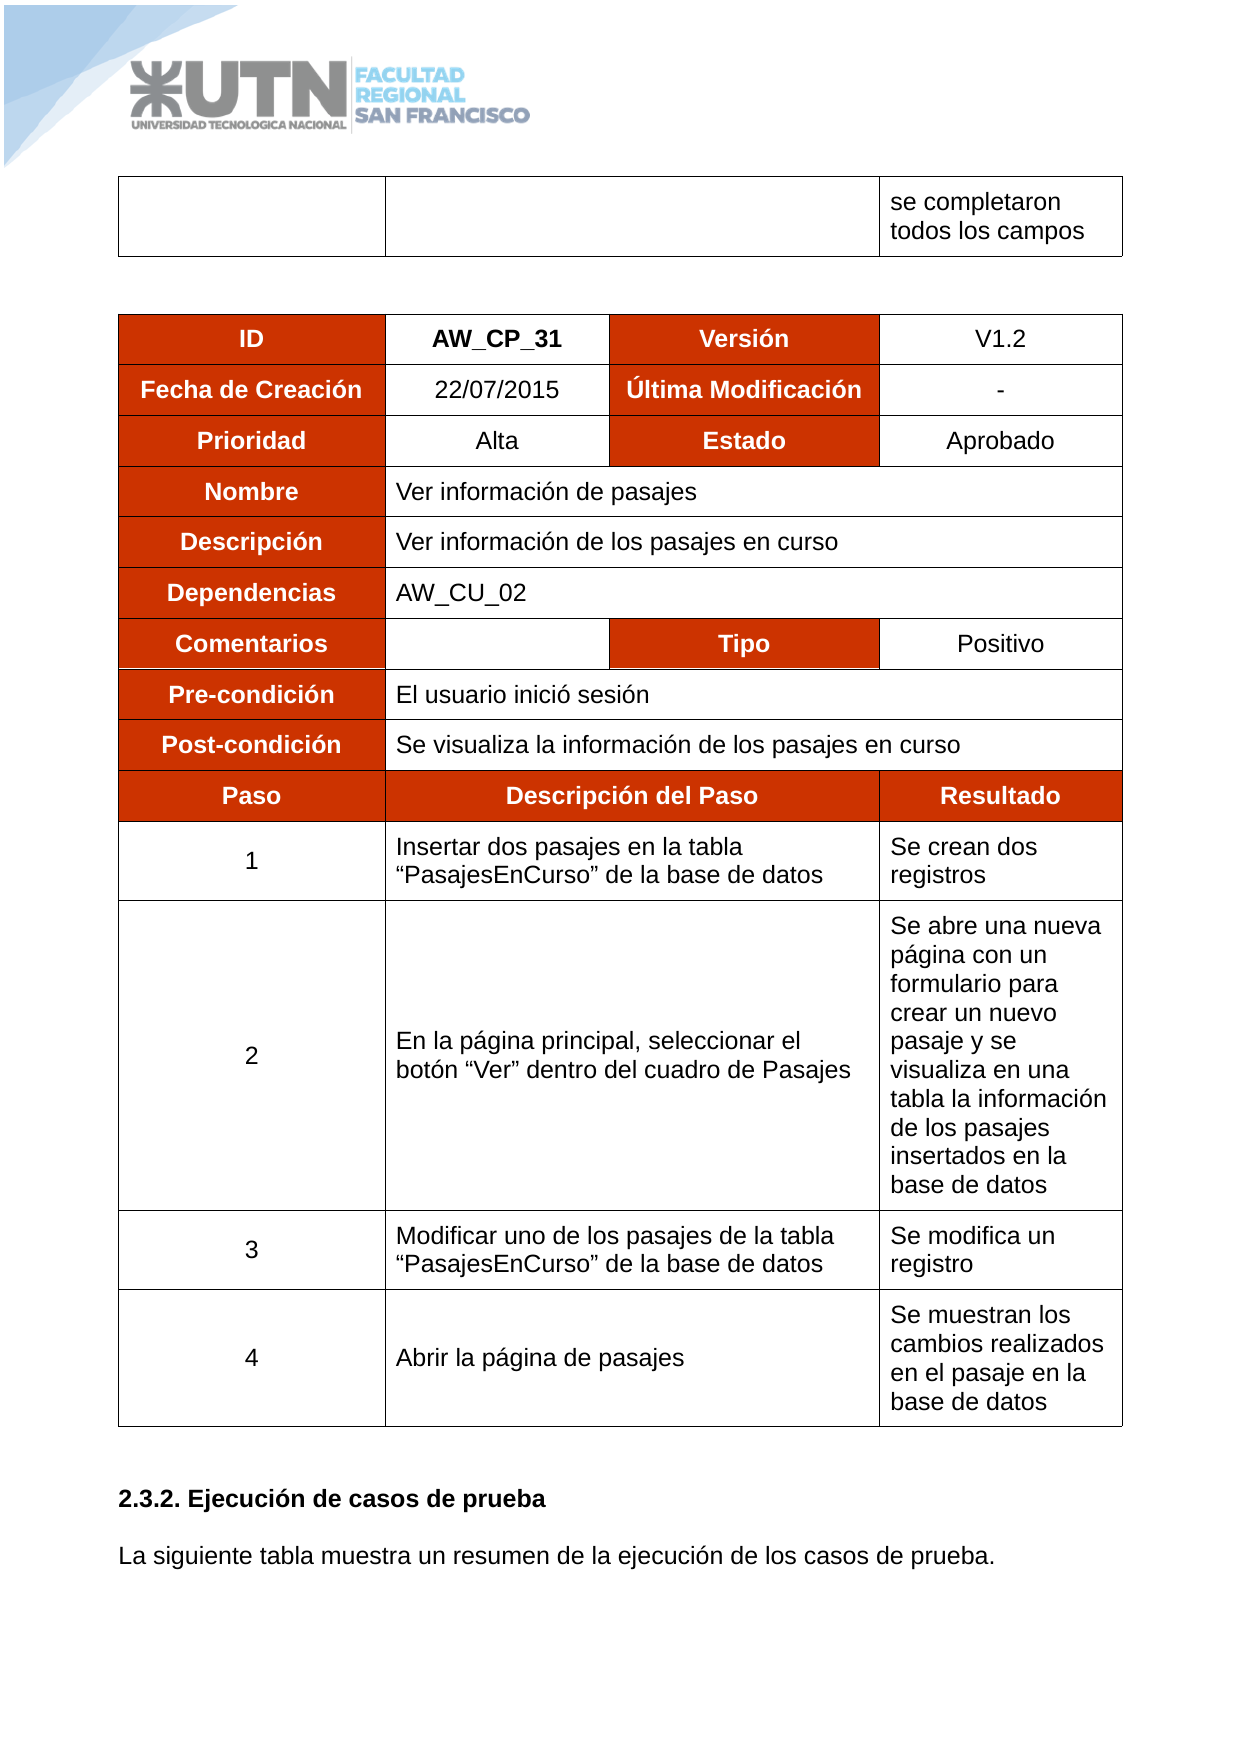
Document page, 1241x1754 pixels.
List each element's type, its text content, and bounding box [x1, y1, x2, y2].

table_cell Fecha de Creación [119, 365, 385, 415]
table_cell 4 [119, 1290, 385, 1426]
table_cell AW_CU_02 [386, 568, 1122, 618]
table_cell Se modifica un registro [880, 1211, 1122, 1289]
table_cell [386, 619, 609, 668]
text La siguiente tabla muestra un resumen de la ejecución de los casos de prueba. [118, 1541, 1122, 1570]
picture [3, 5, 532, 169]
table_cell Se muestran los cambios realizados en el pasaje en la base de datos [880, 1290, 1122, 1426]
table_cell Prioridad [119, 416, 385, 466]
table_cell Se visualiza la información de los pasajes en curso [386, 720, 1122, 770]
table_cell - [880, 365, 1122, 415]
table_cell se completaron todos los campos [880, 177, 1122, 256]
table_header AW_CP_31 [386, 315, 609, 364]
table_cell Abrir la página de pasajes [386, 1290, 879, 1426]
table_cell Pre-condición [119, 670, 385, 719]
table_cell Ver información de pasajes [386, 467, 1122, 516]
table_cell Ver información de los pasajes en curso [386, 517, 1122, 567]
table_cell Post-condición [119, 720, 385, 770]
table_cell Última Modificación [610, 365, 879, 415]
table_cell Alta [386, 416, 609, 466]
table_cell Descripción [119, 517, 385, 567]
table_header ID [119, 315, 385, 364]
table_cell Estado [610, 416, 879, 466]
table_cell Descripción del Paso [386, 771, 879, 821]
table_cell 2 [119, 901, 385, 1210]
table_cell 3 [119, 1211, 385, 1289]
text 2.3.2. Ejecución de casos de prueba [118, 1484, 1122, 1512]
table_cell Nombre [119, 467, 385, 516]
table_cell [386, 177, 879, 256]
table_cell Dependencias [119, 568, 385, 618]
table_cell En la página principal, seleccionar el botón “Ver” dentro del cuadro de Pasajes [386, 901, 879, 1210]
table_cell Resultado [880, 771, 1122, 821]
table_cell 1 [119, 822, 385, 900]
table_header V1.2 [880, 315, 1122, 364]
table_cell Modificar uno de los pasajes de la tabla “PasajesEnCurso” de la base de datos [386, 1211, 879, 1289]
table_cell Paso [119, 771, 385, 821]
table_cell Se abre una nueva página con un formulario para crear un nuevo pasaje y se visualiza en una tabla la información de los pasajes insertados en la base de datos [880, 901, 1122, 1210]
table_cell Se crean dos registros [880, 822, 1122, 900]
table_header Versión [610, 315, 879, 364]
table_cell [119, 177, 385, 256]
table_cell Tipo [610, 619, 879, 668]
table_cell Aprobado [880, 416, 1122, 466]
table_cell Positivo [880, 619, 1122, 668]
table_cell El usuario inició sesión [386, 670, 1122, 719]
table_cell Comentarios [119, 619, 385, 668]
table_cell 22/07/2015 [386, 365, 609, 415]
table_cell Insertar dos pasajes en la tabla “PasajesEnCurso” de la base de datos [386, 822, 879, 900]
